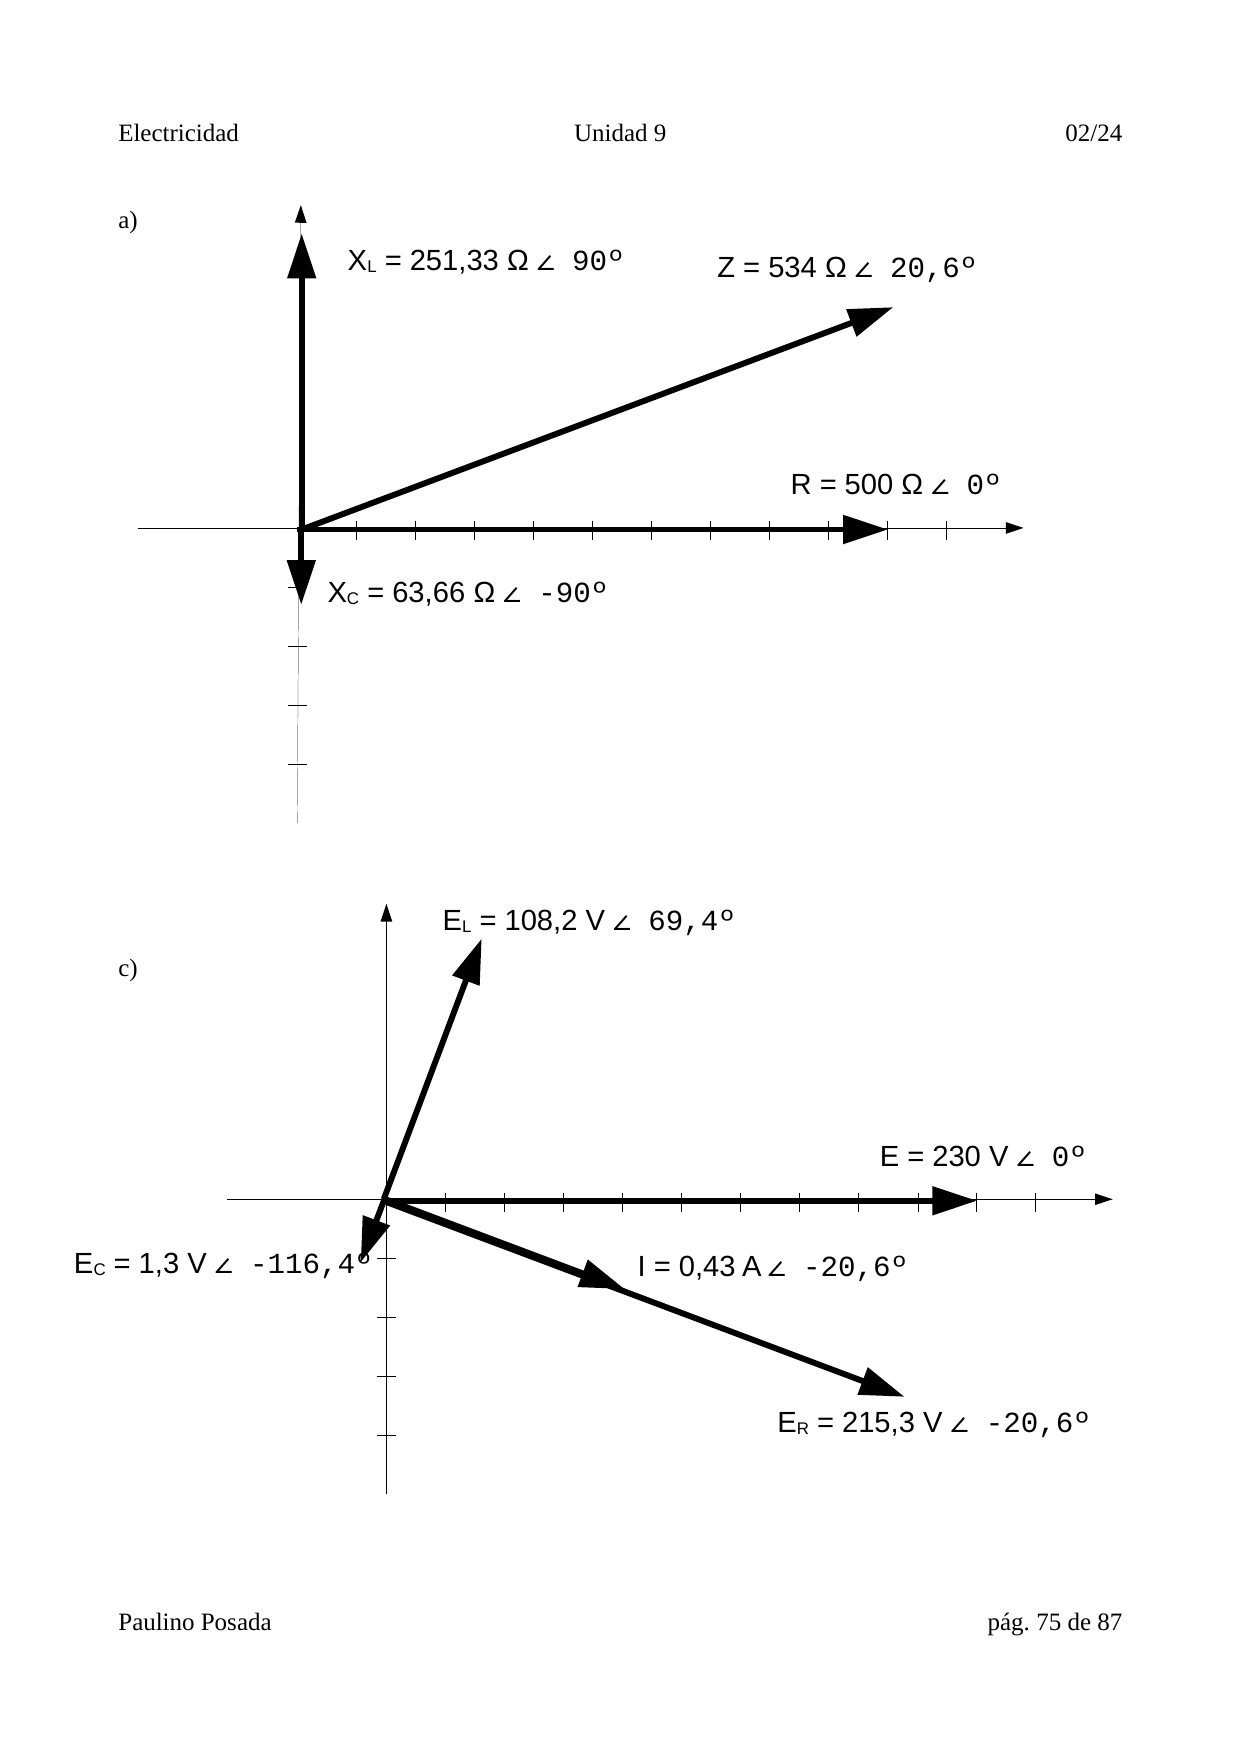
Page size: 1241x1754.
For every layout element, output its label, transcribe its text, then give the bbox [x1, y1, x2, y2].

text [301, 205, 1122, 234]
text [387, 953, 469, 981]
text [480, 953, 1122, 981]
text a) [118, 205, 300, 234]
text c) [118, 953, 386, 981]
